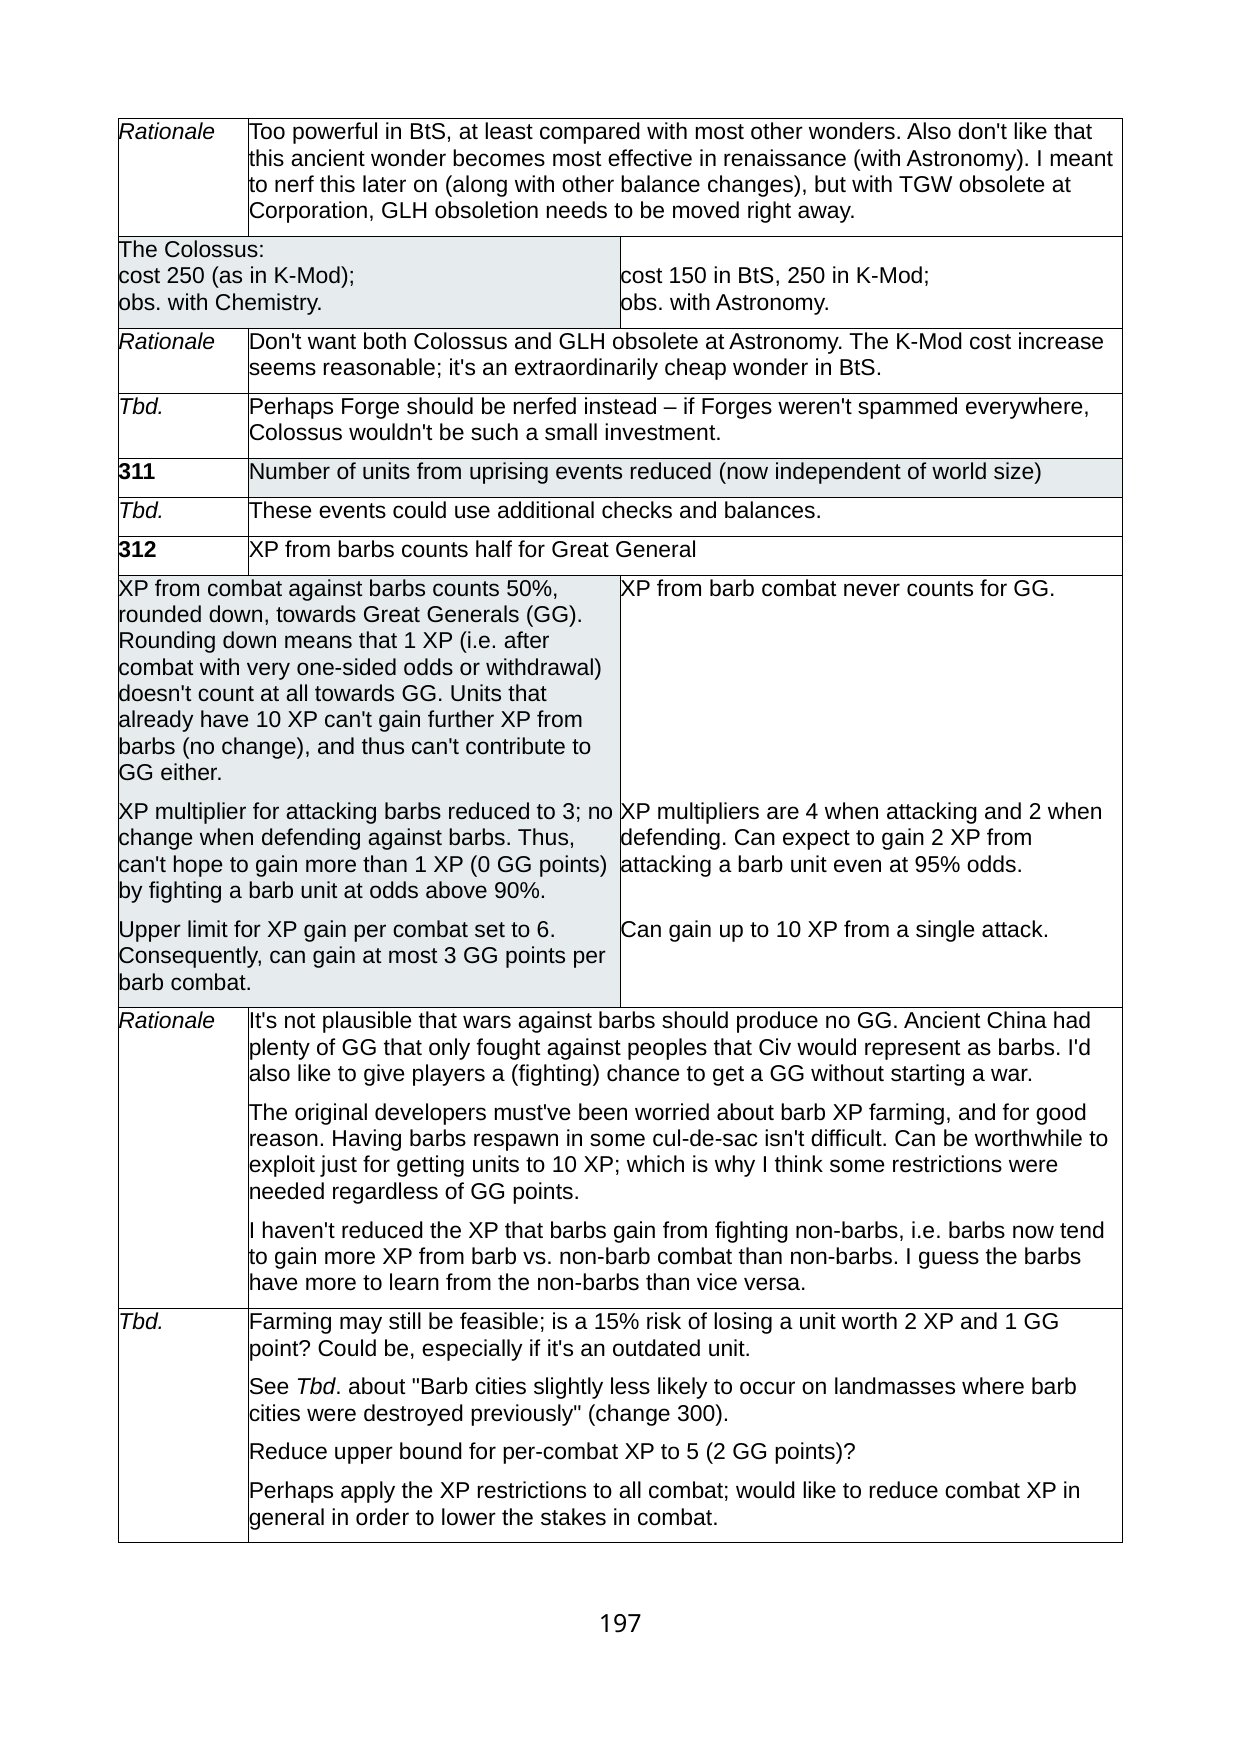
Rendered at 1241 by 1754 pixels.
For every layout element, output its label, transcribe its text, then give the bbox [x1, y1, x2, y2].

table_cell Tbd. [119, 394, 248, 458]
table_cell Tbd. [119, 1309, 248, 1542]
table_cell 311 [119, 459, 248, 497]
table_cell Tbd. [119, 498, 248, 536]
table_cell 312 [119, 537, 248, 574]
table_cell cost 150 in BtS, 250 in K-Mod; obs. with Astronomy. [621, 237, 1122, 328]
table_cell Too powerful in BtS, at least compared with most other wonders. Also don't like that this ancient wonder becomes most effective in renaissance (with Astronomy). I meant to nerf this later on (along with other balance changes), but with TGW obsolete at Corporation, GLH obsoletion needs to be moved right away. [249, 119, 1122, 236]
table_cell Rationale [119, 119, 248, 236]
table_cell Farming may still be feasible; is a 15% risk of losing a unit worth 2 XP and 1 GG point? Could be, especially if it's an outdated unit. See Tbd. about "Barb cities slightly less likely to occur on landmasses where barb cities were destroyed previously" (change 300). Reduce upper bound for per-combat XP to 5 (2 GG points)? Perhaps apply the XP restrictions to all combat; would like to reduce combat XP in general in order to lower the stakes in combat. [249, 1309, 1122, 1542]
table_cell Rationale [119, 329, 248, 393]
table_cell These events could use additional checks and balances. [249, 498, 1122, 536]
table_cell The Colossus: cost 250 (as in K-Mod); obs. with Chemistry. [119, 237, 620, 328]
table_cell Don't want both Colossus and GLH obsolete at Astronomy. The K-Mod cost increase seems reasonable; it's an extraordinarily cheap wonder in BtS. [249, 329, 1122, 393]
table_cell XP from combat against barbs counts 50%, rounded down, towards Great Generals (GG). Rounding down means that 1 XP (i.e. after combat with very one-sided odds or withdrawal) doesn't count at all towards GG. Units that already have 10 XP can't gain further XP from barbs (no change), and thus can't contribute to GG either. XP multiplier for attacking barbs reduced to 3; no change when defending against barbs. Thus, can't hope to gain more than 1 XP (0 GG points) by fighting a barb unit at odds above 90%. Upper limit for XP gain per combat set to 6. Consequently, can gain at most 3 GG points per barb combat. [119, 576, 620, 1007]
table_cell XP from barbs counts half for Great General [249, 537, 1122, 574]
table_cell Rationale [119, 1008, 248, 1308]
table_cell Number of units from uprising events reduced (now independent of world size) [249, 459, 1122, 497]
table_cell Perhaps Forge should be nerfed instead – if Forges weren't spammed everywhere, Colossus wouldn't be such a small investment. [249, 394, 1122, 458]
table_cell It's not plausible that wars against barbs should produce no GG. Ancient China had plenty of GG that only fought against peoples that Civ would represent as barbs. I'd also like to give players a (fighting) chance to get a GG without starting a war. The original developers must've been worried about barb XP farming, and for good reason. Having barbs respawn in some cul-de-sac isn't difficult. Can be worthwhile to exploit just for getting units to 10 XP; which is why I think some restrictions were needed regardless of GG points. I haven't reduced the XP that barbs gain from fighting non-barbs, i.e. barbs now tend to gain more XP from barb vs. non-barb combat than non-barbs. I guess the barbs have more to learn from the non-barbs than vice versa. [249, 1008, 1122, 1308]
table_cell XP from barb combat never counts for GG. XP multipliers are 4 when attacking and 2 when defending. Can expect to gain 2 XP from attacking a barb unit even at 95% odds. Can gain up to 10 XP from a single attack. [621, 576, 1122, 1007]
